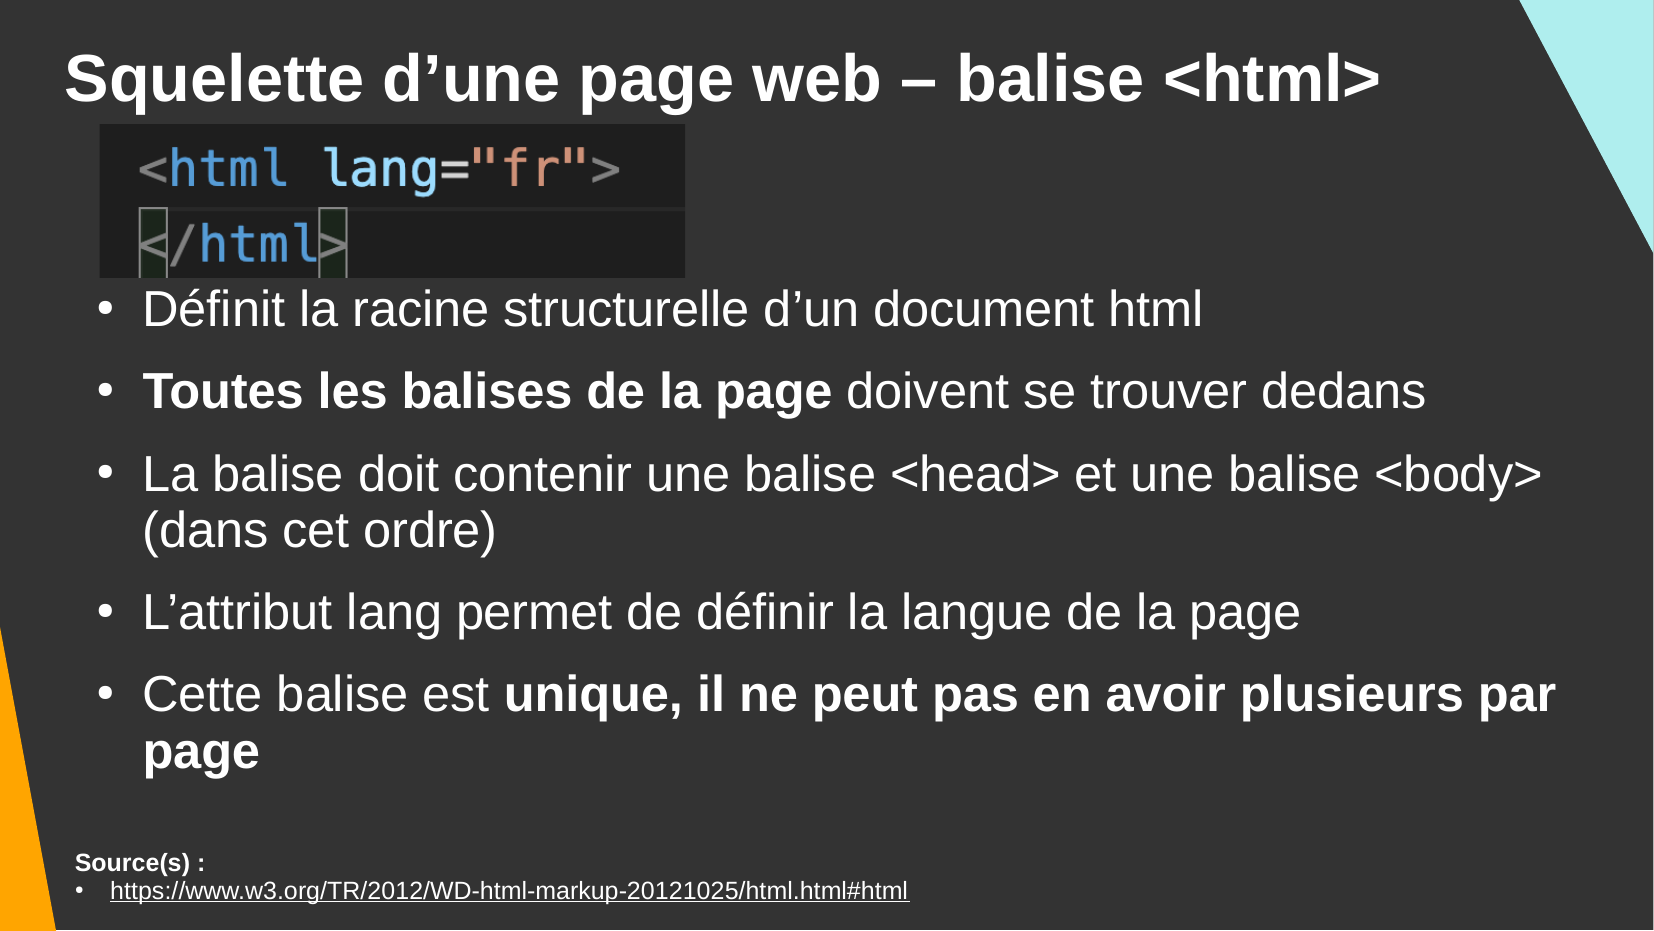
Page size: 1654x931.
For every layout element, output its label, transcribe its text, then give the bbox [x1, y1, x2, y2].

list Définit la racine structurelle d’un document html Toutes les balises de la page doivent se trouver dedans La balise doit contenir une balise <head> et une balise <body> (dans cet ordre) L’attribut lang permet de définir la langue de la page Cette balise est unique, il ne peut pas en avoir plusieurs par page [80, 281, 1635, 780]
text_box [1519, 0, 1654, 255]
text_box Source(s) : https://www.w3.org/TR/2012/WD-html-markup-20121025/html.html#html [59, 841, 1546, 931]
title Squelette d’une page web – balise <html> [64, 40, 1553, 125]
picture [99, 124, 686, 278]
text_box [0, 627, 57, 931]
